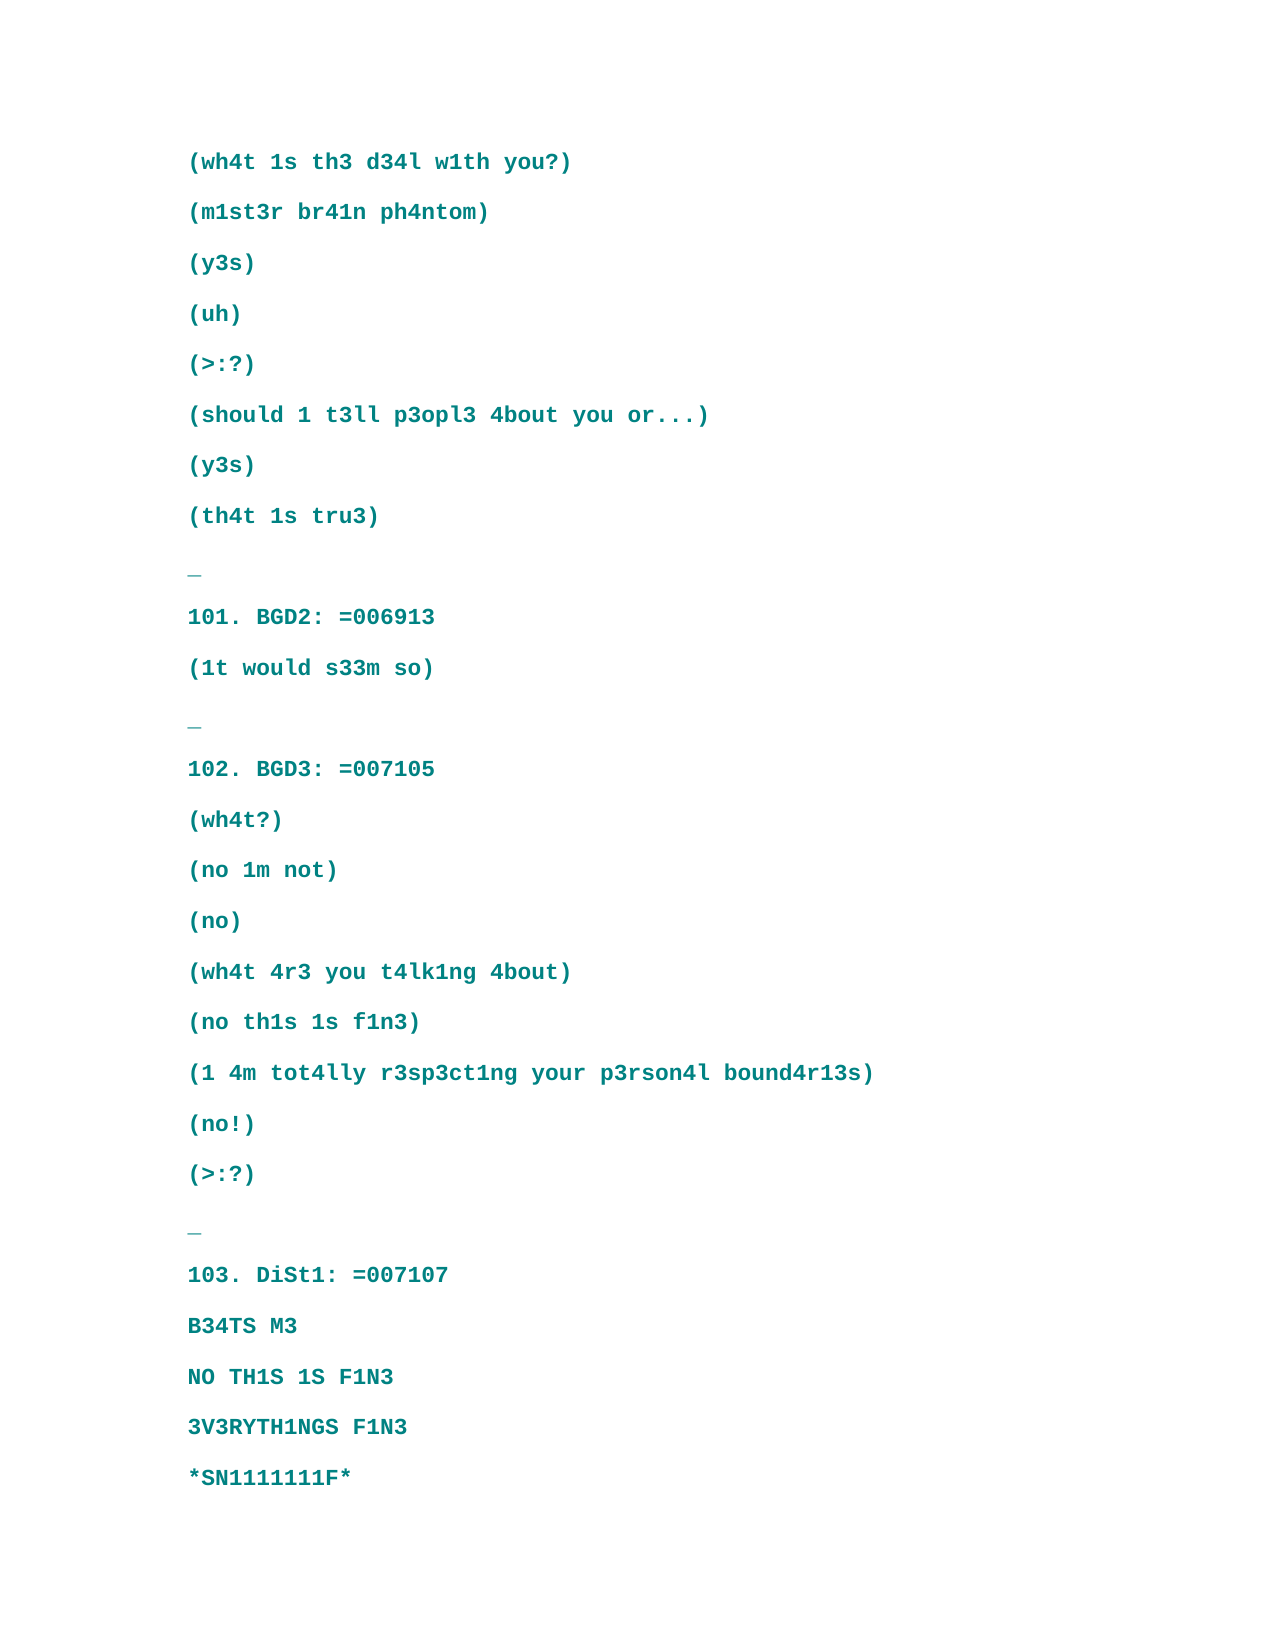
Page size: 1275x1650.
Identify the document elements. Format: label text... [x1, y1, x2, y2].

text (uh) [187, 302, 1087, 328]
text B34TS M3 [187, 1314, 1087, 1340]
text (>:?) [187, 352, 1087, 378]
text (1 4m tot4lly r3sp3ct1ng your p3rson4l bound4r13s) [187, 1061, 1087, 1087]
text _ [187, 555, 1087, 581]
text (>:?) [187, 1162, 1087, 1188]
text NO TH1S 1S F1N3 [187, 1365, 1087, 1391]
text (y3s) [187, 454, 1087, 480]
text *SN1111111F* [187, 1466, 1087, 1492]
text (no!) [187, 1112, 1087, 1138]
text 103. DiSt1: =007107 [187, 1264, 1087, 1290]
text (wh4t?) [187, 808, 1087, 834]
text (no th1s 1s f1n3) [187, 1011, 1087, 1037]
text (wh4t 1s th3 d34l w1th you?) [187, 150, 1087, 176]
text (y3s) [187, 251, 1087, 277]
text _ [187, 707, 1087, 733]
text 102. BGD3: =007105 [187, 757, 1087, 783]
text (should 1 t3ll p3opl3 4bout you or...) [187, 403, 1087, 429]
text (m1st3r br41n ph4ntom) [187, 201, 1087, 227]
text 3V3RYTH1NGS F1N3 [187, 1416, 1087, 1442]
text (no 1m not) [187, 859, 1087, 885]
text (1t would s33m so) [187, 656, 1087, 682]
text (th4t 1s tru3) [187, 504, 1087, 530]
text (wh4t 4r3 you t4lk1ng 4bout) [187, 960, 1087, 986]
text 101. BGD2: =006913 [187, 606, 1087, 632]
text _ [187, 1213, 1087, 1239]
text (no) [187, 909, 1087, 935]
